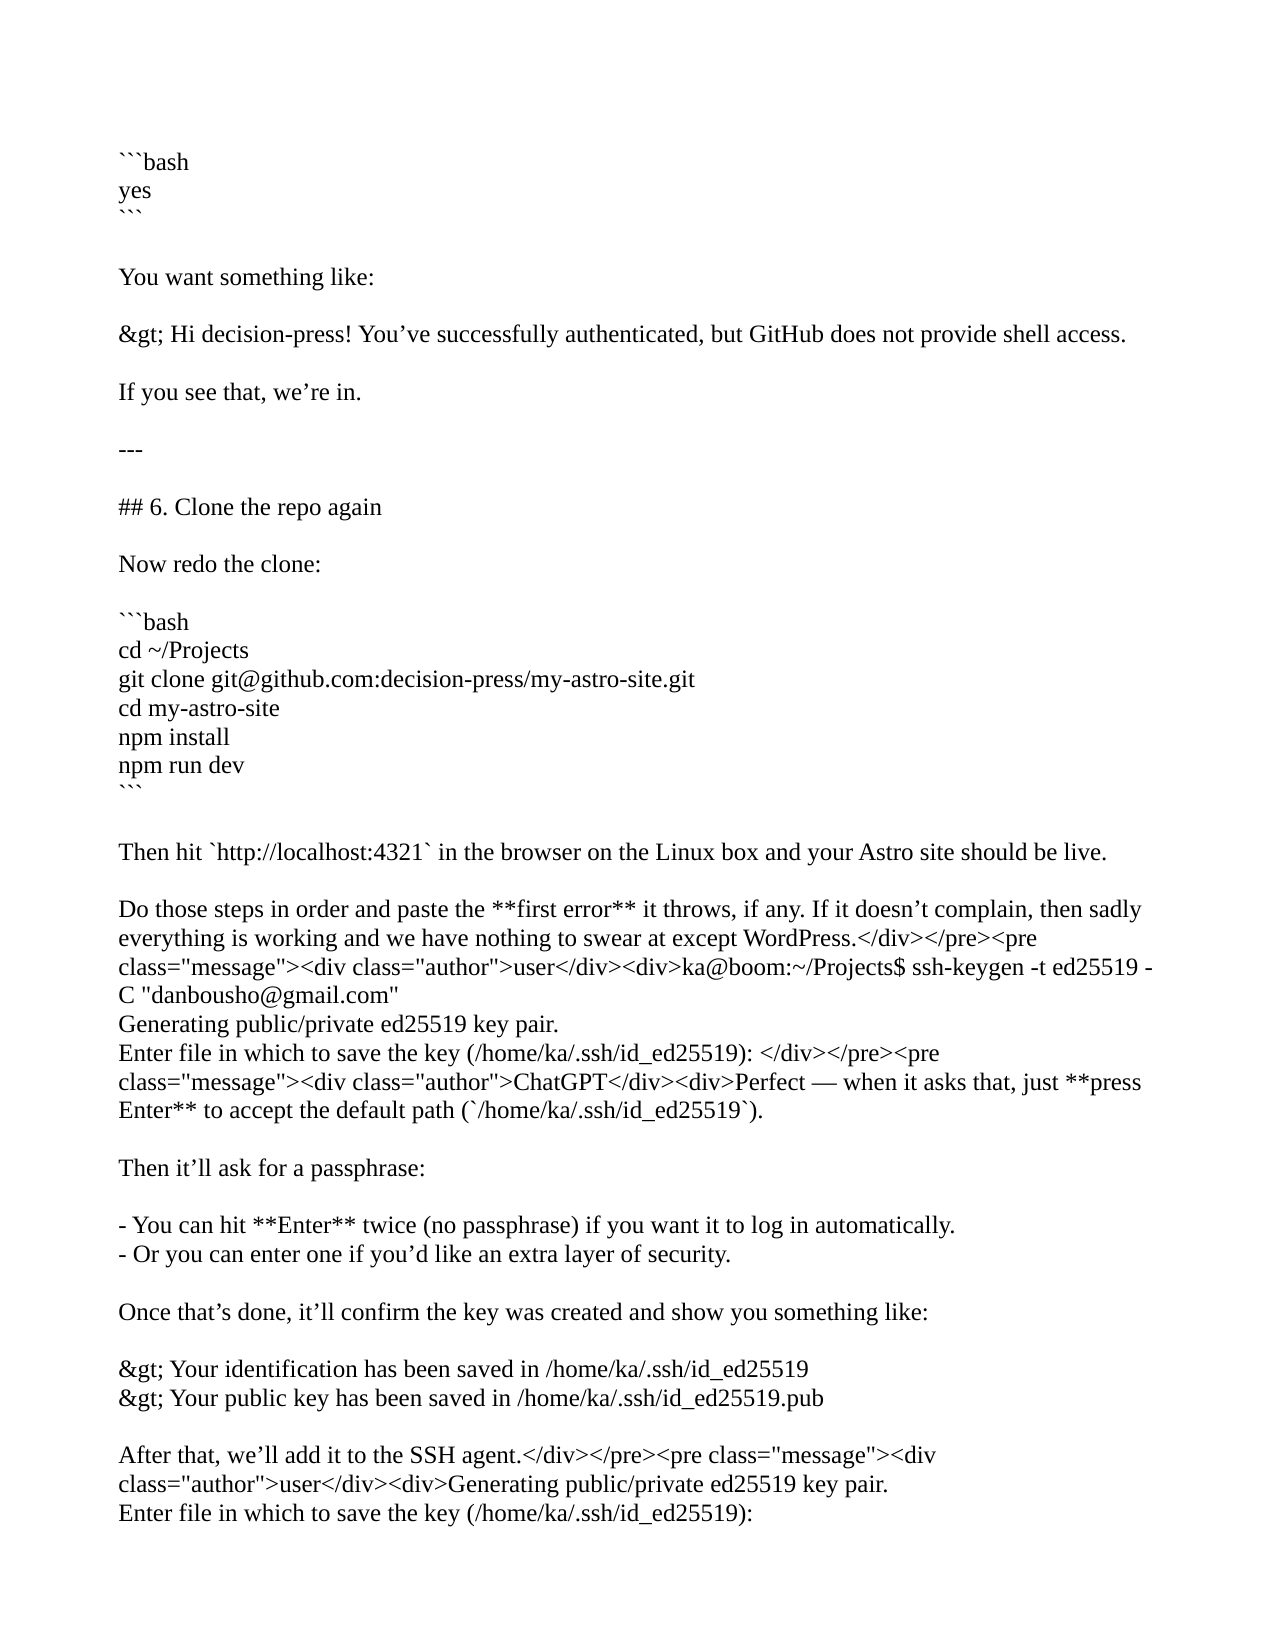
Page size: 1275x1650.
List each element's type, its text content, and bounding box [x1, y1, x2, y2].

text yes [118, 176, 1157, 204]
text Once that’s done, it’ll confirm the key was created and show you something like: [118, 1297, 1157, 1326]
text npm run dev [118, 751, 1157, 779]
text After that, we’ll add it to the SSH agent.</div></pre><pre class="message"><div class="author">user</div><div>Generating public/private ed25519 key pair. [118, 1441, 1157, 1498]
text cd ~/Projects [118, 636, 1157, 664]
text Then it’ll ask for a passphrase: [118, 1153, 1157, 1182]
text If you see that, we’re in. [118, 377, 1157, 406]
text &gt; Your identification has been saved in /home/ka/.ssh/id_ed25519 [118, 1354, 1157, 1383]
text Now redo the clone: [118, 549, 1157, 578]
text You want something like: [118, 262, 1157, 291]
text - Or you can enter one if you’d like an extra layer of security. [118, 1239, 1157, 1268]
text ```bash [118, 147, 1157, 176]
text Do those steps in order and paste the **first error** it throws, if any. If it doesn’t complain, then sadly everything is working and we have nothing to swear at except WordPress.</div></pre><pre class="message"><div class="author">user</div><div>ka@boom:~/Projects$ ssh-keygen -t ed25519 -C "danbousho@gmail.com" [118, 894, 1157, 1009]
text cd my-astro-site [118, 693, 1157, 722]
text ``` [118, 779, 1157, 808]
text &gt; Hi decision-press! You’ve successfully authenticated, but GitHub does not provide shell access. [118, 319, 1157, 348]
text npm install [118, 722, 1157, 751]
text - You can hit **Enter** twice (no passphrase) if you want it to log in automatically. [118, 1211, 1157, 1239]
text ``` [118, 204, 1157, 233]
text Enter file in which to save the key (/home/ka/.ssh/id_ed25519): </div></pre><pre class="message"><div class="author">ChatGPT</div><div>Perfect — when it asks that, just **press Enter** to accept the default path (`/home/ka/.ssh/id_ed25519`). [118, 1038, 1157, 1124]
text ## 6. Clone the repo again [118, 492, 1157, 521]
text Then hit `http://localhost:4321` in the browser on the Linux box and your Astro site should be live. [118, 837, 1157, 866]
text Enter file in which to save the key (/home/ka/.ssh/id_ed25519): [118, 1498, 1157, 1527]
text git clone git@github.com:decision-press/my-astro-site.git [118, 664, 1157, 693]
text &gt; Your public key has been saved in /home/ka/.ssh/id_ed25519.pub [118, 1383, 1157, 1412]
text --- [118, 434, 1157, 463]
text Generating public/private ed25519 key pair. [118, 1009, 1157, 1038]
text ```bash [118, 607, 1157, 636]
